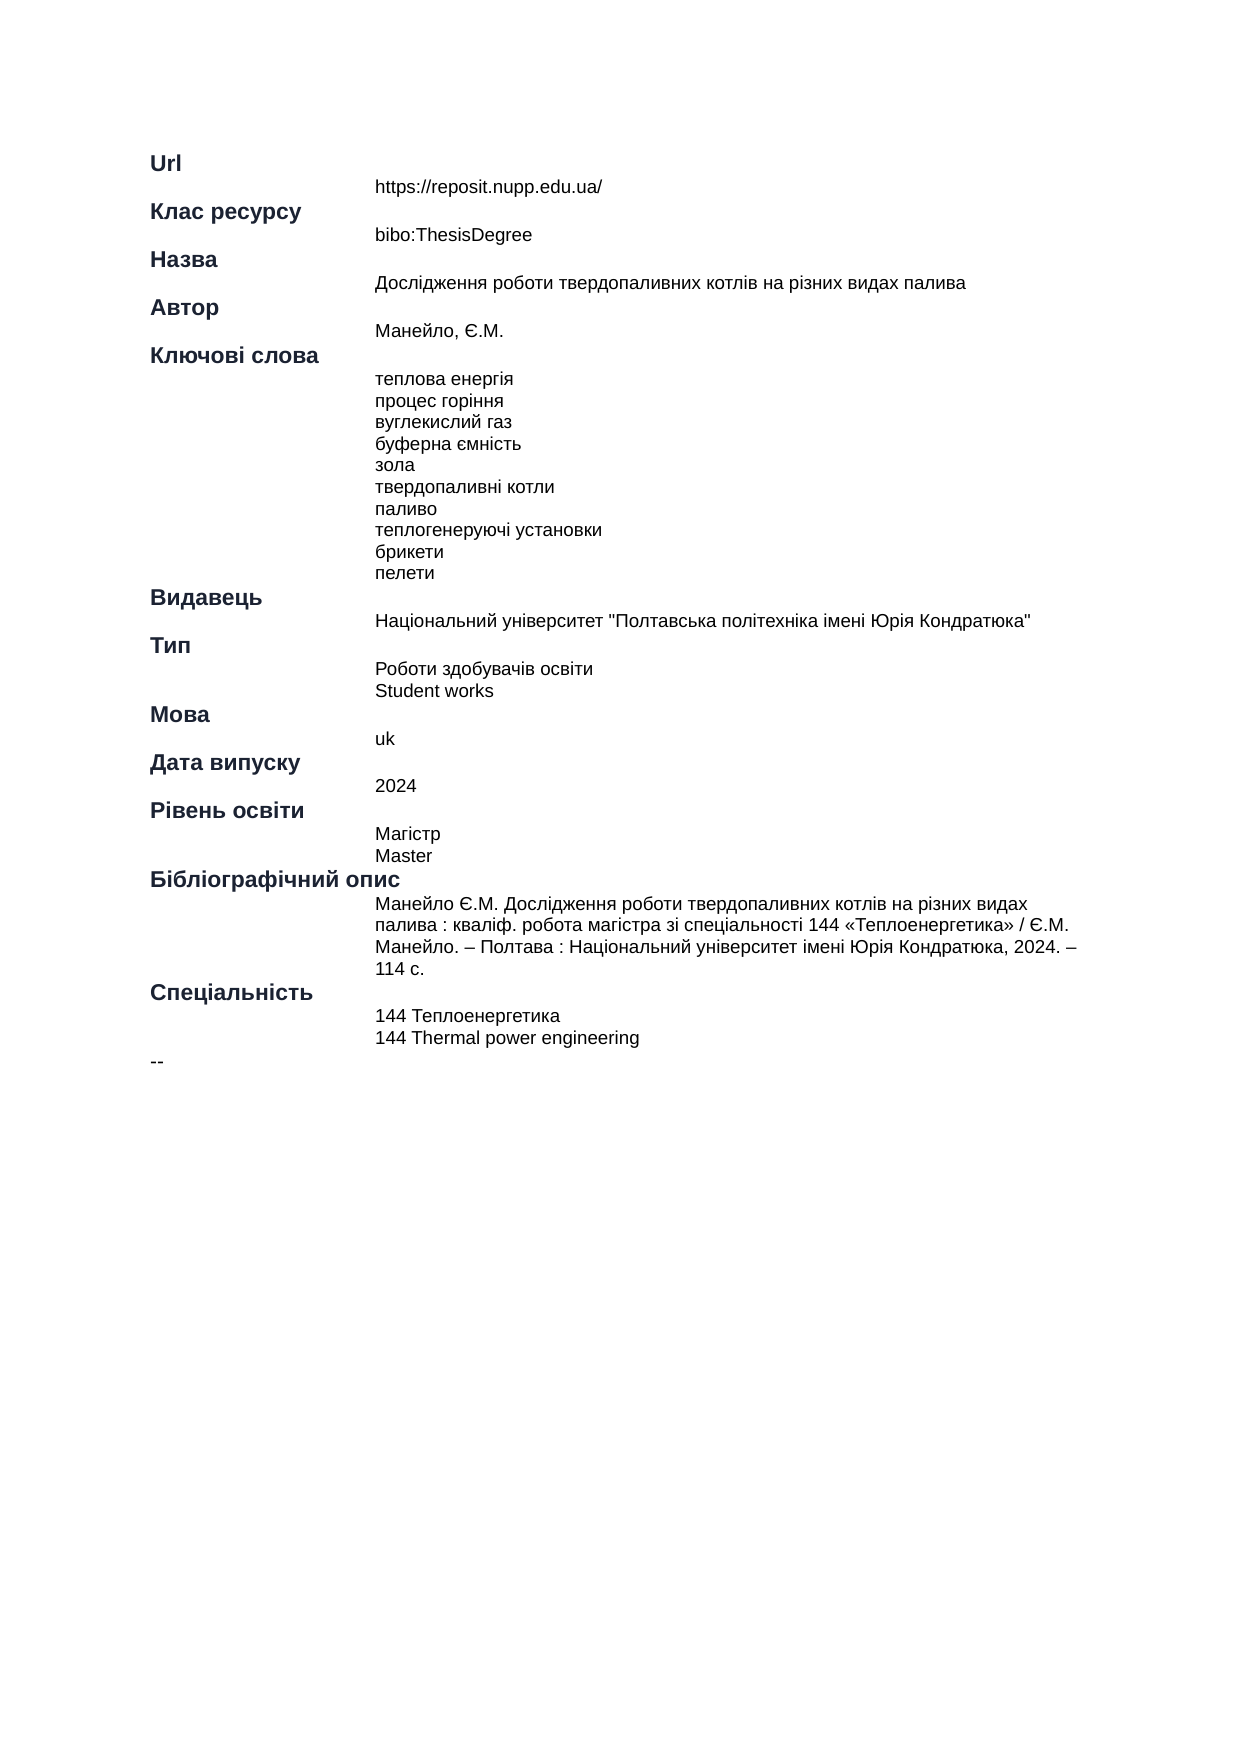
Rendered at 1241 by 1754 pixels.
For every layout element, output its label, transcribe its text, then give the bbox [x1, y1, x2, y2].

text Рівень освіти [150, 797, 1090, 823]
text Спеціальність [150, 979, 1090, 1005]
text Url [150, 150, 1090, 176]
text Автор [150, 294, 1090, 320]
text брикети [375, 541, 1090, 562]
text Master [375, 845, 1090, 866]
text процес горіння [375, 389, 1090, 411]
text вуглекислий газ [375, 411, 1090, 433]
text 144 Thermal power engineering [375, 1027, 1090, 1048]
text буферна ємність [375, 433, 1090, 454]
text Мова [150, 701, 1090, 727]
text Дата випуску [150, 749, 1090, 775]
text теплова енергія [375, 368, 1090, 389]
text Манейло, Є.М. [375, 320, 1090, 342]
text Назва [150, 246, 1090, 272]
text паливо [375, 497, 1090, 519]
text Student works [375, 679, 1090, 701]
text Видавець [150, 584, 1090, 610]
text -- [150, 1048, 1090, 1072]
text Тип [150, 632, 1090, 658]
text 2024 [375, 775, 1090, 797]
text Манейло Є.М. Дослідження роботи твердопаливних котлів на різних видах палива : кваліф. робота магістра зі спеціальності 144 «Теплоенергетика» / Є.М. Манейло. – Полтава : Національний університет імені Юрія Кондратюка, 2024. – 114 с. [375, 893, 1090, 979]
text uk [375, 727, 1090, 749]
text 144 Теплоенергетика [375, 1005, 1090, 1027]
text зола [375, 454, 1090, 476]
text твердопаливні котли [375, 476, 1090, 497]
text Національний університет "Полтавська політехніка імені Юрія Кондратюка" [375, 610, 1090, 632]
text Бібліографічний опис [150, 866, 1090, 893]
text пелети [375, 562, 1090, 584]
text Дослідження роботи твердопаливних котлів на різних видах палива [375, 272, 1090, 294]
text Ключові слова [150, 342, 1090, 368]
text bibo:ThesisDegree [375, 224, 1090, 246]
text Клас ресурсу [150, 198, 1090, 224]
text теплогенеруючі установки [375, 519, 1090, 541]
text Магістр [375, 823, 1090, 845]
text Роботи здобувачів освіти [375, 658, 1090, 679]
text https://reposit.nupp.edu.ua/ [375, 176, 1090, 198]
